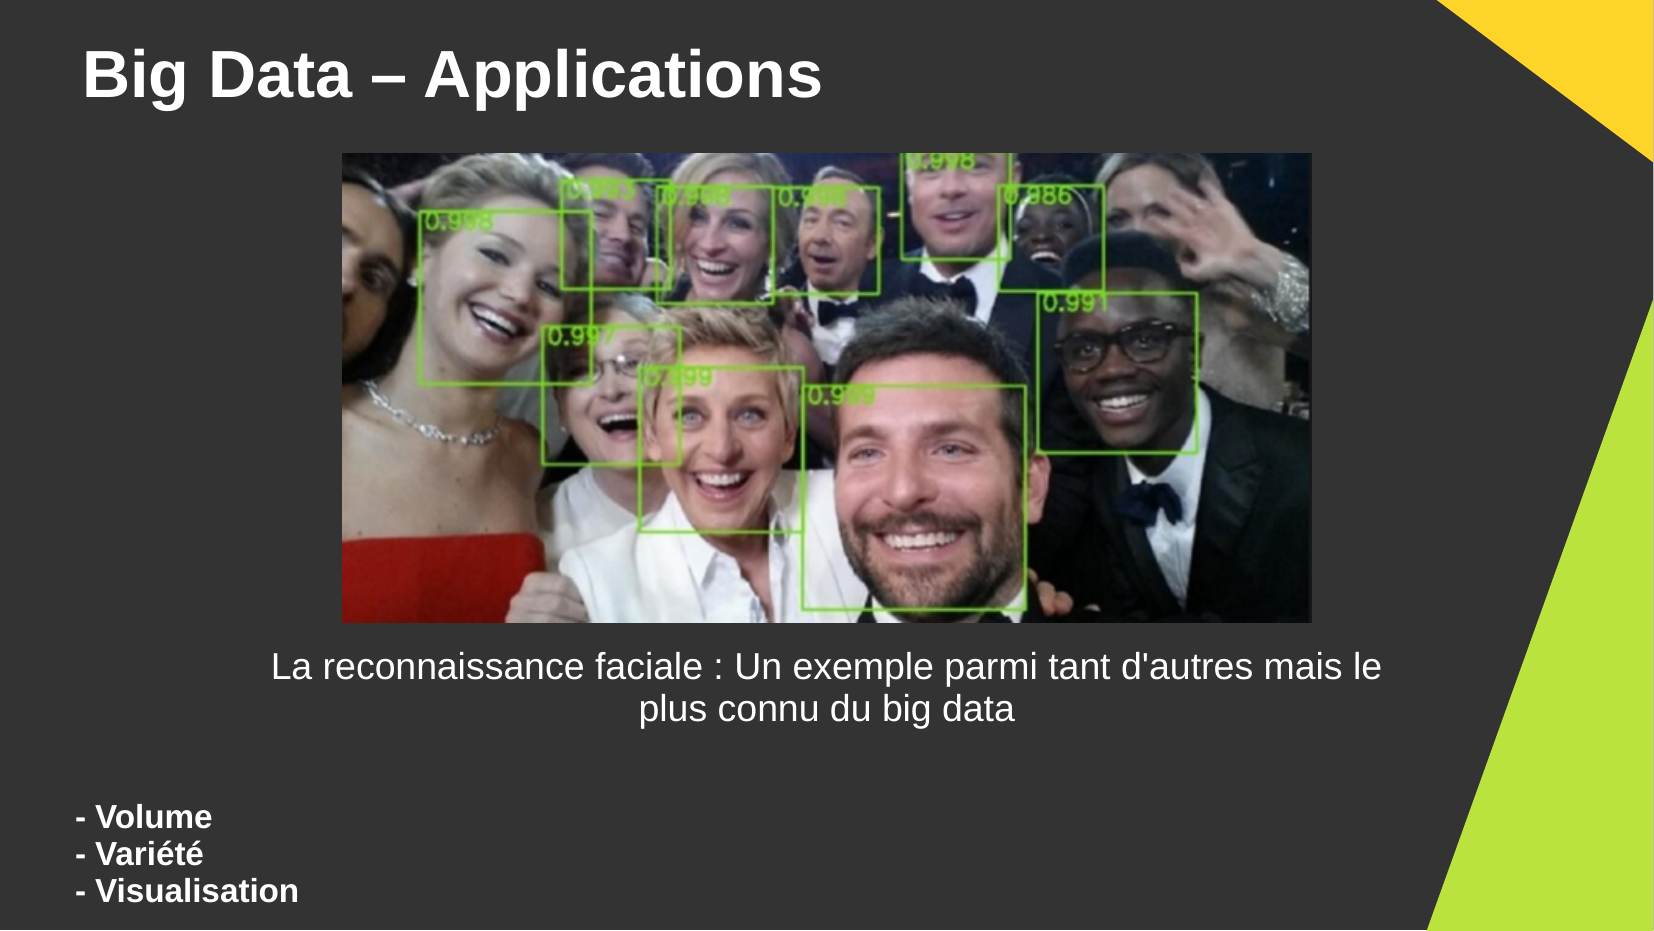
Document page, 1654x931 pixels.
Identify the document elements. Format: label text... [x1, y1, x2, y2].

text_box [1476, 296, 1654, 931]
text_box - Volume - Variété - Visualisation [60, 791, 1477, 931]
title Big Data – Applications [82, 37, 1571, 115]
text_box [1436, 0, 1654, 163]
picture [342, 153, 1312, 623]
text_box La reconnaissance faciale : Un exemple parmi tant d'autres mais le plus connu du big data [239, 637, 1415, 737]
